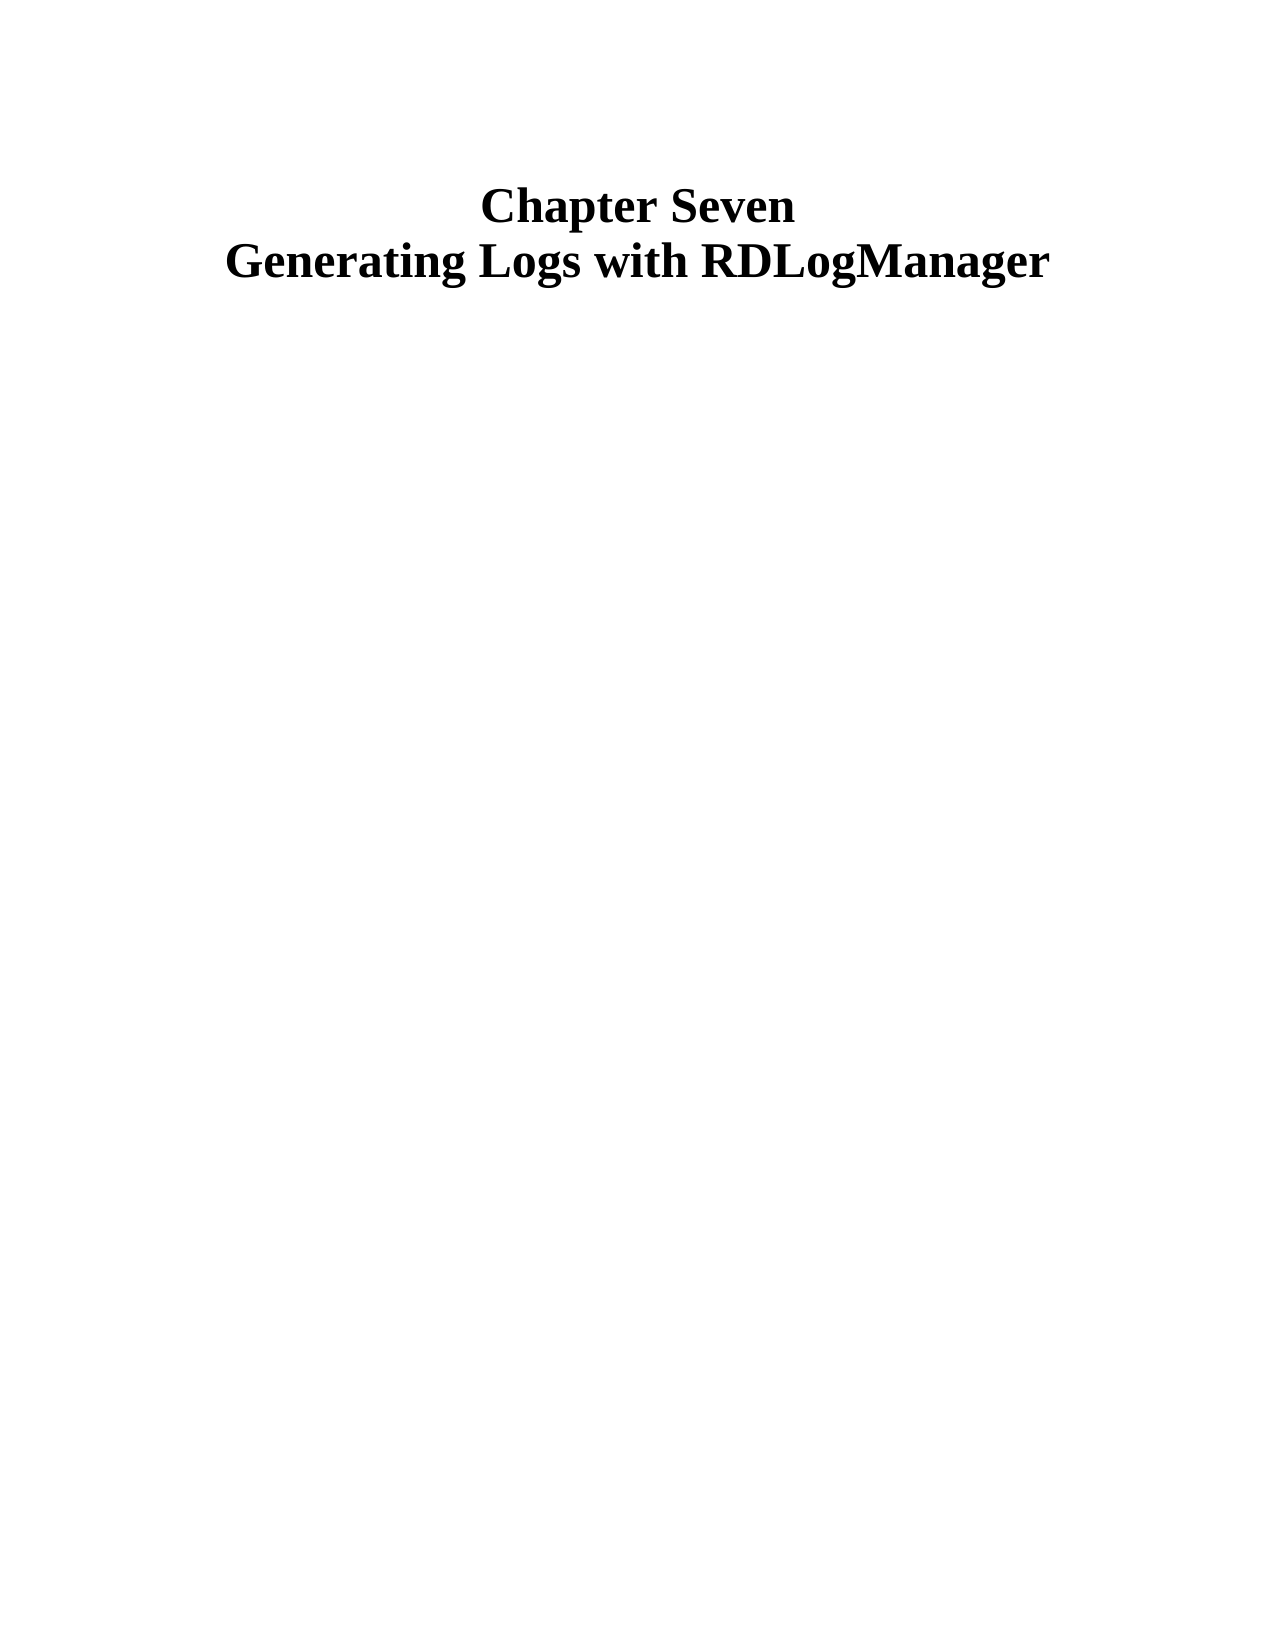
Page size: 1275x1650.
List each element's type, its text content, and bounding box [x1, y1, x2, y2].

text Chapter Seven [187, 178, 1087, 233]
text Generating Logs with RDLogManager [187, 233, 1087, 288]
